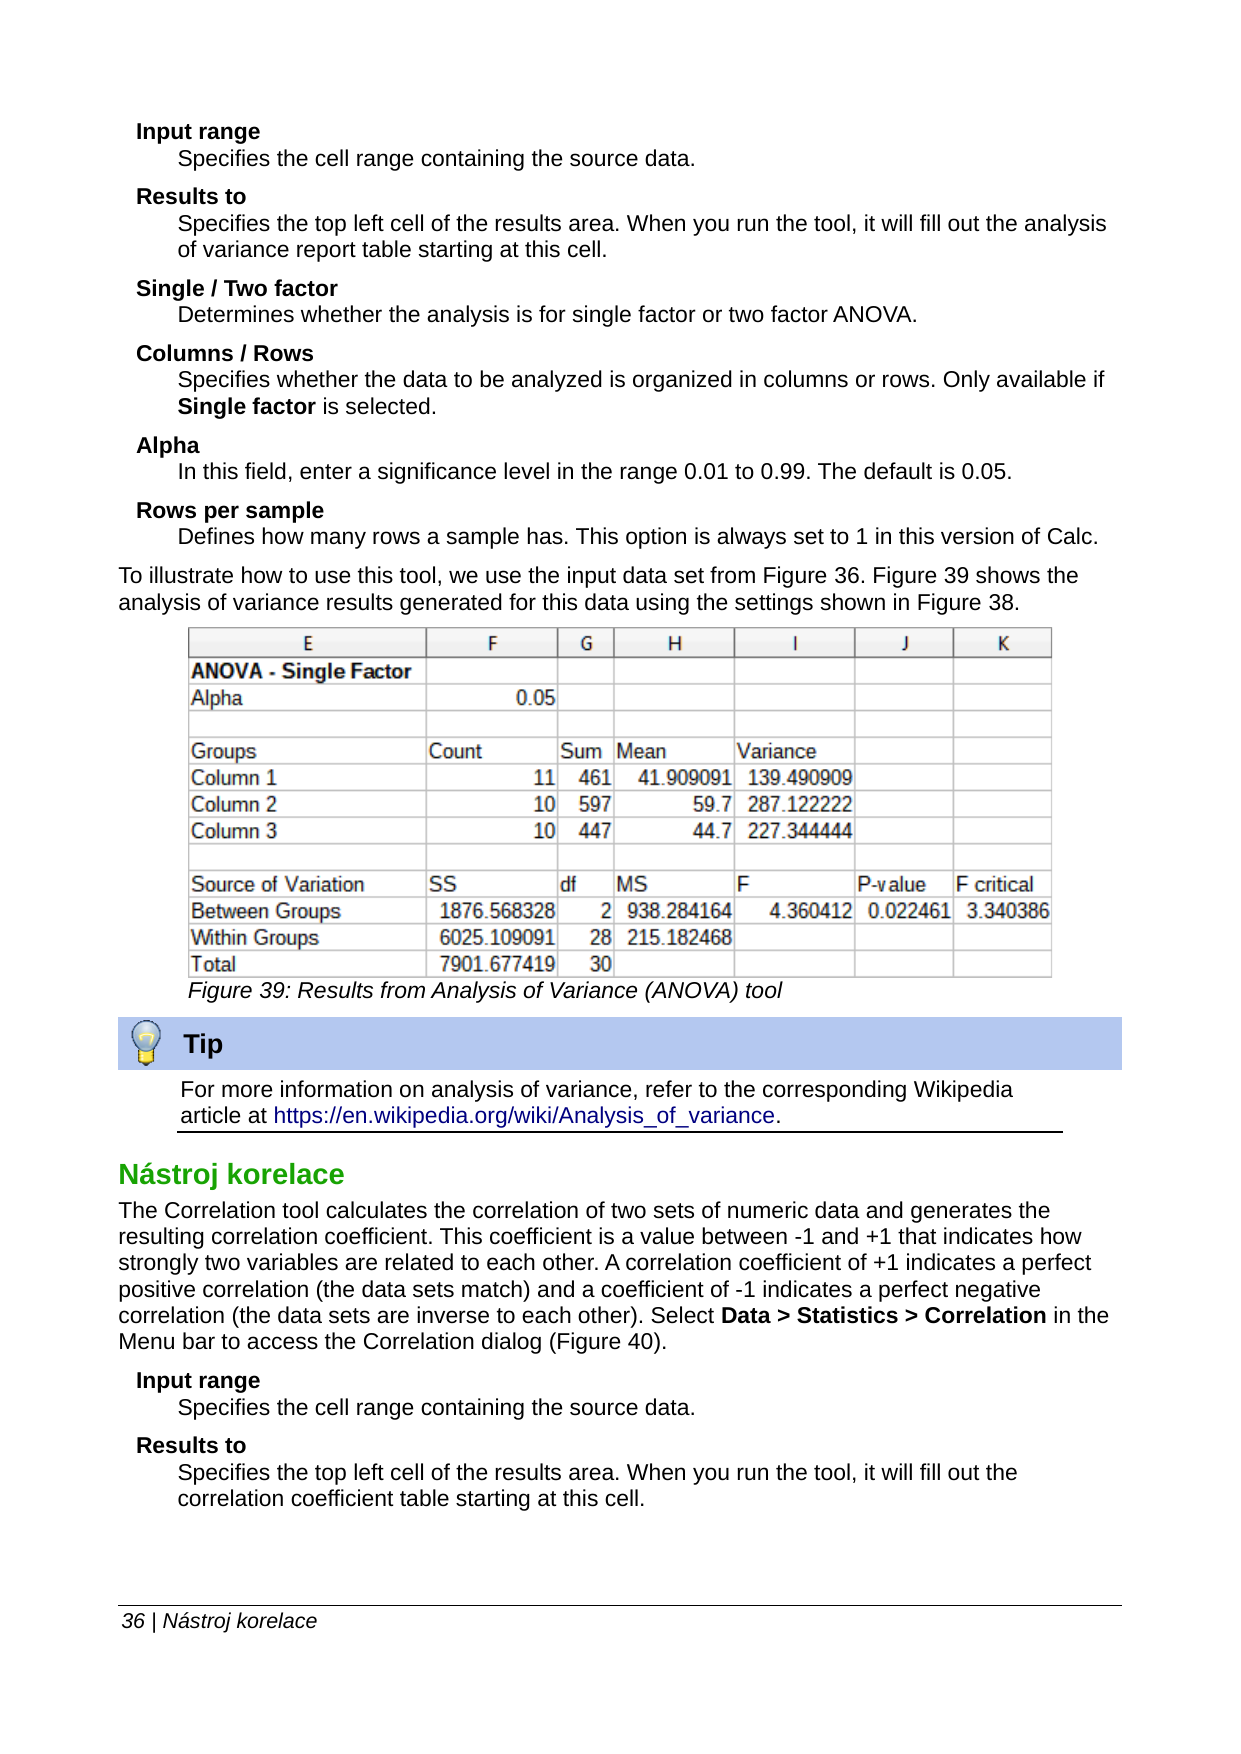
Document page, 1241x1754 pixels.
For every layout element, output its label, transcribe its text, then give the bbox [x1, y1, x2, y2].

text Defines how many rows a sample has. This option is always set to 1 in this version of Calc. [177, 523, 1122, 549]
text To illustrate how to use this tool, we use the input data set from Figure 36. Figure 39 shows the analysis of variance results generated for this data using the settings shown in Figure 38. [118, 562, 1122, 615]
picture [188, 627, 1053, 978]
text The Correlation tool calculates the correlation of two sets of numeric data and generates the resulting correlation coefficient. This coefficient is a value between -1 and +1 that indicates how strongly two variables are related to each other. A correlation coefficient of +1 indicates a perfect positive correlation (the data sets match) and a coefficient of -1 indicates a perfect negative correlation (the data sets are inverse to each other). Select Data > Statistics > Correlation in the Menu bar to access the Correlation dialog (Figure 40). [118, 1197, 1122, 1355]
text In this field, enter a significance level in the range 0.01 to 0.99. The default is 0.05. [177, 458, 1122, 484]
text Alpha [136, 432, 1122, 458]
text Input range [136, 1367, 1122, 1393]
text Results to [136, 183, 1122, 210]
text Figure 39: Results from Analysis of Variance (ANOVA) tool [188, 978, 1053, 1004]
text Results to [136, 1432, 1122, 1459]
text Specifies the top left cell of the results area. When you run the tool, it will fill out the correlation coefficient table starting at this cell. [177, 1459, 1122, 1511]
text Rows per sample [136, 497, 1122, 523]
text Specifies the top left cell of the results area. When you run the tool, it will fill out the analysis of variance report table starting at this cell. [177, 210, 1122, 262]
text Specifies whether the data to be analyzed is organized in columns or rows. Only available if Single factor is selected. [177, 366, 1122, 419]
subtitle Tip [118, 1017, 1122, 1070]
text Specifies the cell range containing the source data. [177, 1393, 1122, 1420]
picture [119, 1018, 170, 1069]
text Columns / Rows [136, 340, 1122, 366]
text Specifies the cell range containing the source data. [177, 144, 1122, 171]
text Determines whether the analysis is for single factor or two factor ANOVA. [177, 301, 1122, 328]
text Single / Two factor [136, 275, 1122, 301]
subtitle Nástroj korelace [118, 1157, 1122, 1191]
text For more information on analysis of variance, refer to the corresponding Wikipedia article at https://en.wikipedia.org/wiki/Analysis_of_variance. [177, 1073, 1063, 1131]
text Input range [136, 118, 1122, 144]
